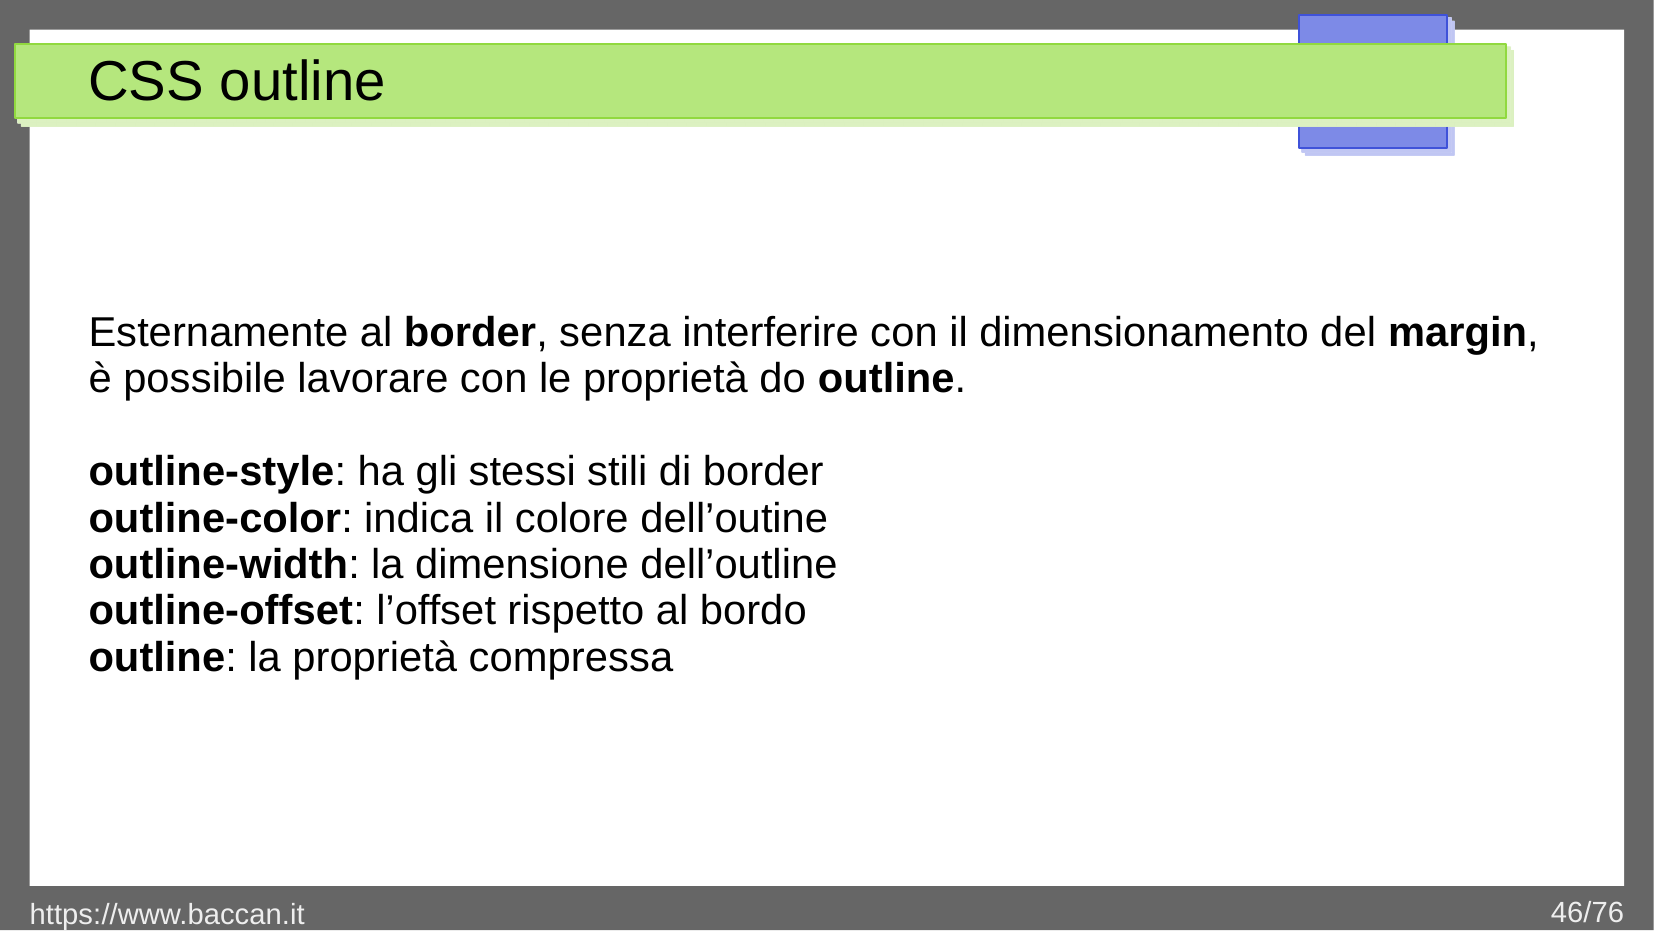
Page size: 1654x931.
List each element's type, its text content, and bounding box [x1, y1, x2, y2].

title CSS outline [88, 44, 1506, 119]
text_box Esternamente al border, senza interferire con il dimensionamento del margin, è possibile lavorare con le proprietà do outline. outline-style: ha gli stessi stili di border outline-color: indica il colore dell’outine outline-width: la dimensione dell’outline outline-offset: l’offset rispetto al bordo outline: la proprietà compressa [88, 169, 1565, 820]
